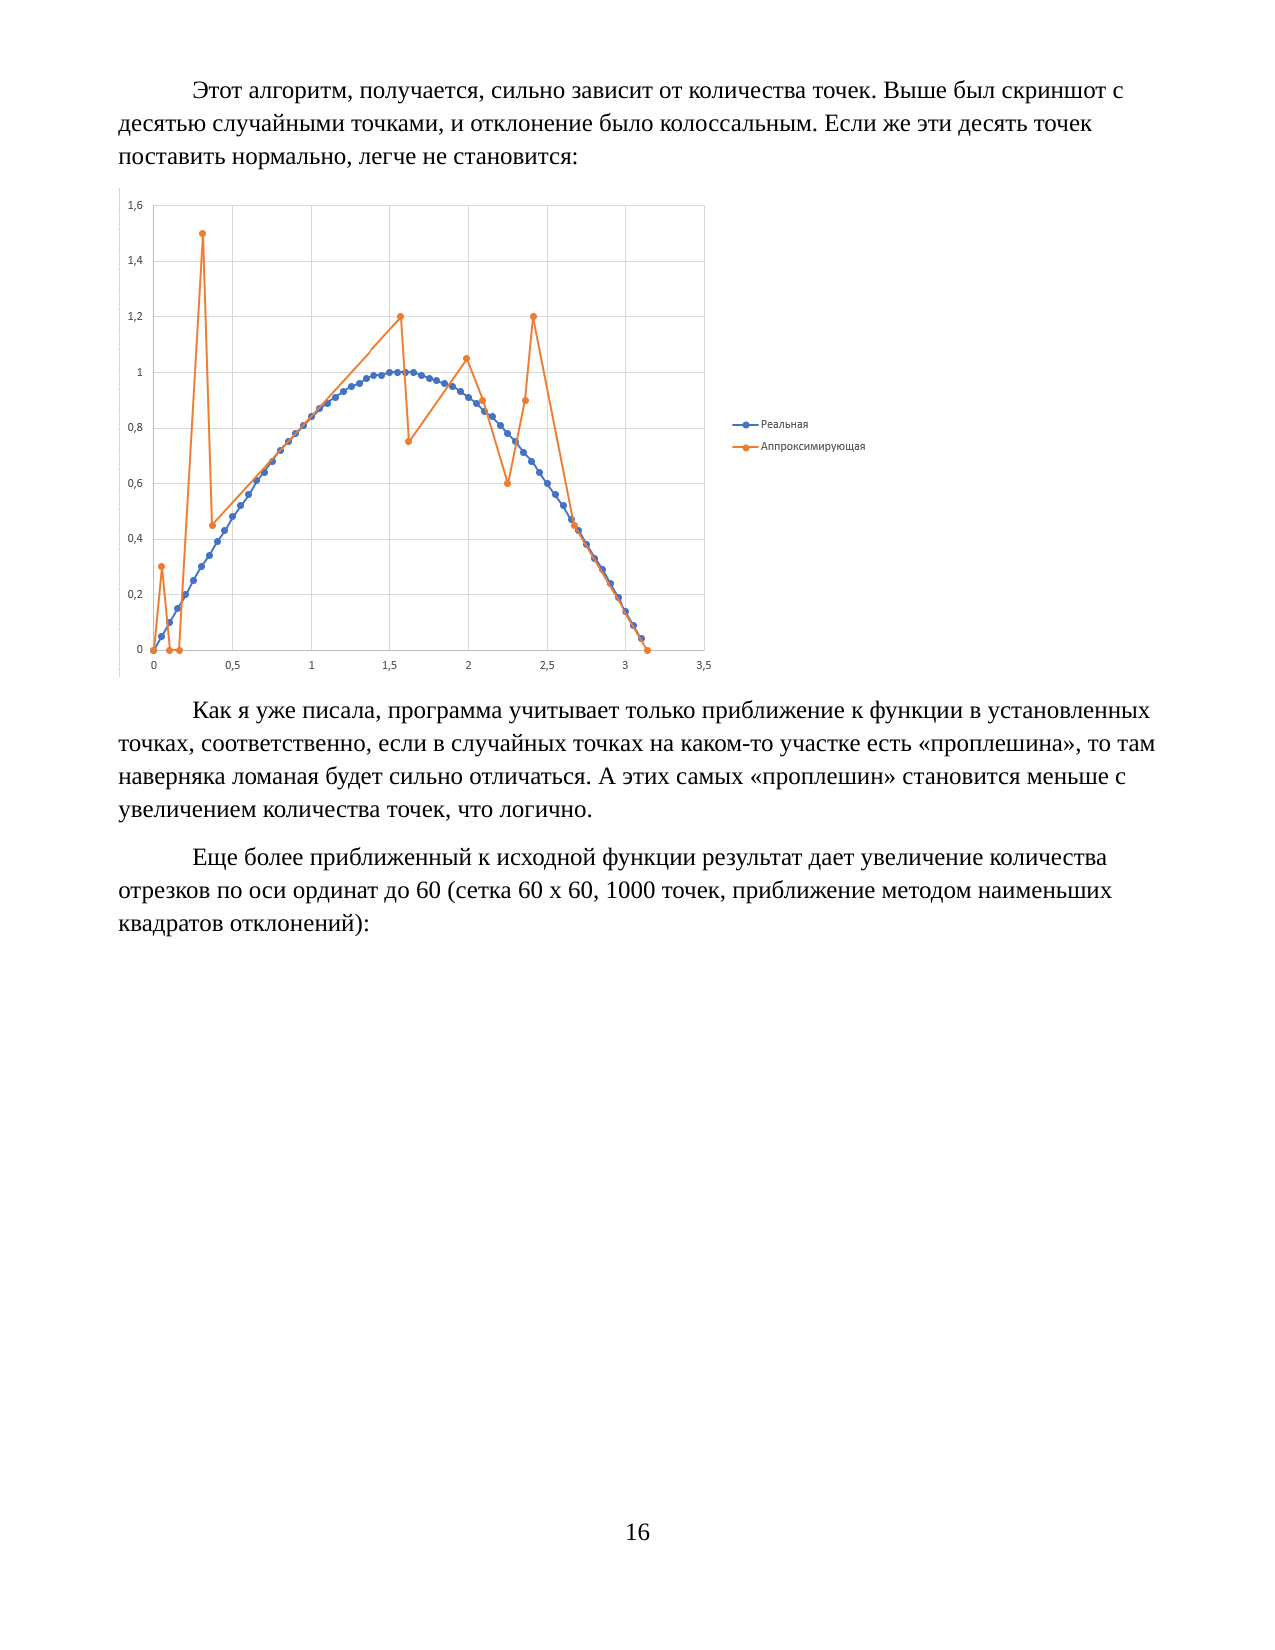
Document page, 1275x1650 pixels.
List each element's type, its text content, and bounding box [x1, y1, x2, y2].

text Как я уже писала, программа учитывает только приближение к функции в установленных точках, соответственно, если в случайных точках на каком-то участке есть «проплешина», то там наверняка ломаная будет сильно отличаться. А этих самых «проплешин» становится меньше с увеличением количества точек, что логично. [118, 695, 1157, 823]
text Еще более приближенный к исходной функции результат дает увеличение количества отрезков по оси ординат до 60 (сетка 60 х 60, 1000 точек, приближение методом наименьших квадратов отклонений): [118, 842, 1157, 937]
text Этот алгоритм, получается, сильно зависит от количества точек. Выше был скриншот с десятью случайными точками, и отклонение было колоссальным. Если же эти десять точек поставить нормально, легче не становится: [118, 75, 1157, 170]
